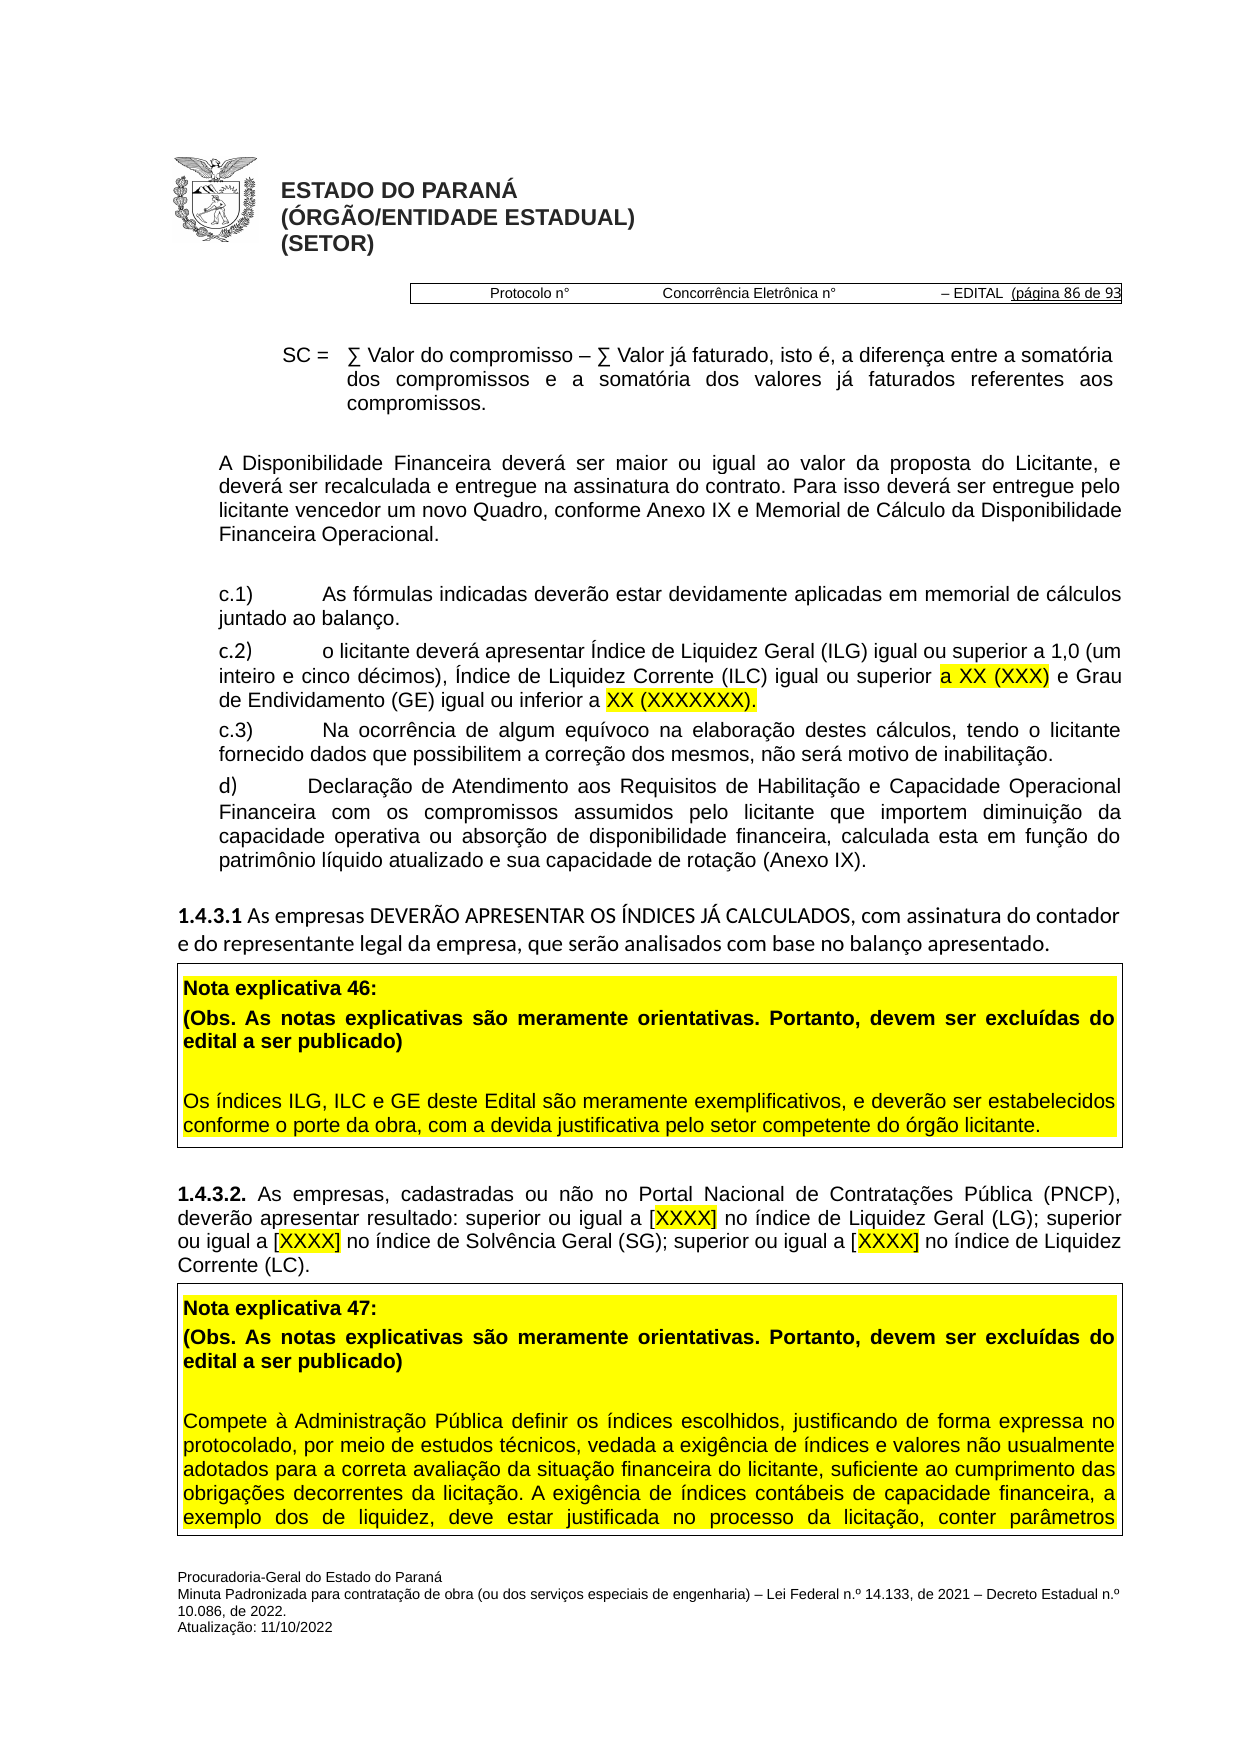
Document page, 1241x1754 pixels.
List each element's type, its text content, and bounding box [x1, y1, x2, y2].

list o licitante deverá apresentar Índice de Liquidez Geral (ILG) igual ou superior a 1,0 (um inteiro e cinco décimos), Índice de Liquidez Corrente (ILC) igual ou superior a XX (XXX) e Grau de Endividamento (GE) igual ou inferior a XX (XXXXXXX). [218, 636, 1122, 712]
text 1.4.3.2. As empresas, cadastradas ou não no Portal Nacional de Contratações Pública (PNCP), deverão apresentar resultado: superior ou igual a [XXXX] no índice de Liquidez Geral (LG); superior ou igual a [XXXX] no índice de Solvência Geral (SG); superior ou igual a [XXXX] no índice de Liquidez Corrente (LC). [177, 1181, 1122, 1277]
table_header Nota explicativa 46: (Obs. As notas explicativas são meramente orientativas. Portanto, devem ser excluídas do edital a ser publicado) Os índices ILG, ILC e GE deste Edital são meramente exemplificativos, e deverão ser estabelecidos conforme o porte da obra, com a devida justificativa pelo setor competente do órgão licitante. [178, 964, 1122, 1147]
table_header Nota explicativa 47: (Obs. As notas explicativas são meramente orientativas. Portanto, devem ser excluídas do edital a ser publicado) Compete à Administração Pública definir os índices escolhidos, justificando de forma expressa no protocolado, por meio de estudos técnicos, vedada a exigência de índices e valores não usualmente adotados para a correta avaliação da situação financeira do licitante, suficiente ao cumprimento das obrigações decorrentes da licitação. A exigência de índices contábeis de capacidade financeira, a exemplo dos de liquidez, deve estar justificada no processo da licitação, conter parâmetros [178, 1284, 1122, 1534]
text 1.4.3.1 As empresas DEVERÃO APRESENTAR OS ÍNDICES JÁ CALCULADOS, com assinatura do contador e do representante legal da empresa, que serão analisados com base no balanço apresentado. [177, 901, 1122, 957]
list Declaração de Atendimento aos Requisitos de Habilitação e Capacidade Operacional Financeira com os compromissos assumidos pelo licitante que importem diminuição da capacidade operativa ou absorção de disponibilidade financeira, calculada esta em função do patrimônio líquido atualizado e sua capacidade de rotação (Anexo IX). [218, 772, 1122, 871]
table_cell SC = [266, 337, 339, 414]
list Na ocorrência de algum equívoco na elaboração destes cálculos, tendo o licitante fornecido dados que possibilitem a correção dos mesmos, não será motivo de inabilitação. [218, 718, 1122, 766]
table_cell ∑ Valor do compromisso – ∑ Valor já faturado, isto é, a diferença entre a somatória dos compromissos e a somatória dos valores já faturados referentes aos compromissos. [339, 337, 1122, 414]
picture [172, 156, 259, 243]
list As fórmulas indicadas deverão estar devidamente aplicadas em memorial de cálculos juntado ao balanço. [218, 582, 1122, 630]
text A Disponibilidade Financeira deverá ser maior ou igual ao valor da proposta do Licitante, e deverá ser recalculada e entregue na assinatura do contrato. Para isso deverá ser entregue pelo licitante vencedor um novo Quadro, conforme Anexo IX e Memorial de Cálculo da Disponibilidade Financeira Operacional. [218, 450, 1122, 546]
table_cell [266, 415, 1122, 444]
